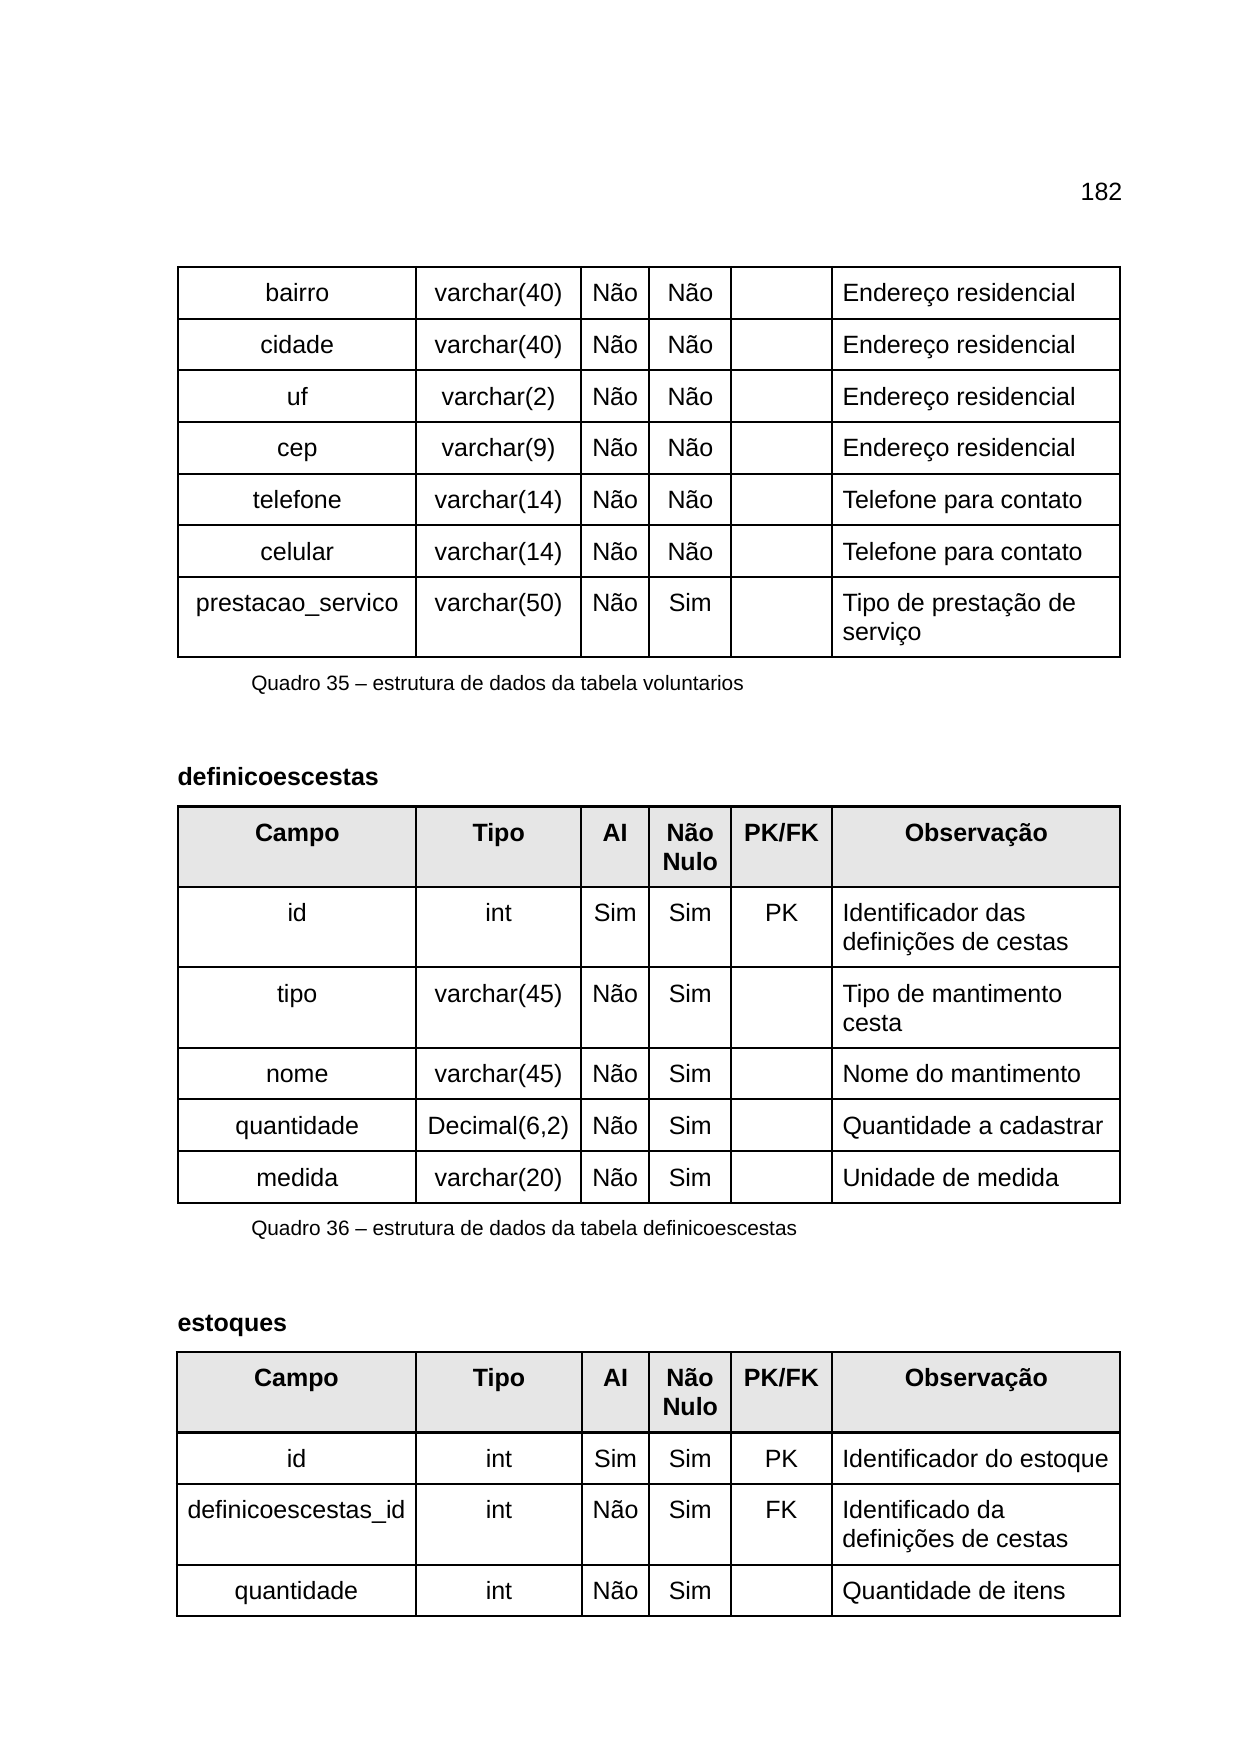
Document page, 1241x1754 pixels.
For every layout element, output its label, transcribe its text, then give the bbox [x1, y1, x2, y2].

table_cell int [417, 888, 580, 966]
table_cell Sim [650, 1152, 730, 1202]
table_cell int [417, 1485, 581, 1563]
table_cell Tipo de mantimento cesta [833, 968, 1119, 1047]
table_cell Endereço residencial [833, 423, 1119, 472]
table_cell Sim [650, 968, 730, 1047]
table_cell Sim [650, 1049, 730, 1098]
table_header PK/FK [732, 1353, 831, 1431]
text definicoescestas [177, 762, 1122, 791]
table_cell [732, 268, 831, 317]
table_cell [732, 371, 831, 421]
table_cell [732, 1049, 831, 1098]
table_header Observação [833, 1353, 1119, 1431]
table_cell Unidade de medida [833, 1152, 1119, 1202]
table_cell tipo [179, 968, 415, 1047]
table_header Campo [179, 808, 415, 886]
table_cell Não [582, 475, 648, 524]
table_cell Não [583, 1566, 648, 1615]
table_cell Não [582, 1152, 648, 1202]
table_cell Quantidade a cadastrar [833, 1100, 1119, 1150]
table_cell [732, 1566, 831, 1615]
table_cell varchar(14) [417, 475, 580, 524]
table_cell Não [582, 268, 648, 317]
table_cell Não [582, 371, 648, 421]
table_cell Sim [650, 888, 730, 966]
table_header Observação [833, 808, 1119, 886]
table_cell Não [582, 968, 648, 1047]
table_cell Nome do mantimento [833, 1049, 1119, 1098]
table_cell Quantidade de itens [833, 1566, 1119, 1615]
table_cell Não [650, 475, 730, 524]
table_cell medida [179, 1152, 415, 1202]
table_cell Identificador das definições de cestas [833, 888, 1119, 966]
table_cell Não [582, 526, 648, 576]
table_cell varchar(9) [417, 423, 580, 472]
table_cell Não [650, 526, 730, 576]
table_cell Não [582, 423, 648, 472]
table_cell Sim [650, 1485, 730, 1563]
table_cell [732, 1100, 831, 1150]
table_cell Sim [650, 1566, 730, 1615]
table_cell id [178, 1434, 415, 1483]
table_cell Não [582, 1049, 648, 1098]
table_cell Sim [650, 1434, 730, 1483]
table_cell quantidade [179, 1100, 415, 1150]
table_cell varchar(50) [417, 578, 580, 656]
table_cell Sim [582, 888, 648, 966]
table_cell Endereço residencial [833, 320, 1119, 369]
table_cell [732, 320, 831, 369]
table_cell id [179, 888, 415, 966]
table_cell Não [650, 268, 730, 317]
table_cell [732, 968, 831, 1047]
table_cell nome [179, 1049, 415, 1098]
table_cell Sim [650, 578, 730, 656]
table_cell varchar(2) [417, 371, 580, 421]
table_cell varchar(45) [417, 1049, 580, 1098]
table_header Tipo [417, 808, 580, 886]
table_header AI [583, 1353, 648, 1431]
table_cell [732, 1152, 831, 1202]
table_cell Não [582, 1100, 648, 1150]
table_cell celular [179, 526, 415, 576]
table_cell varchar(40) [417, 268, 580, 317]
table_cell Não [650, 371, 730, 421]
table_header AI [582, 808, 648, 886]
table_cell definicoescestas_id [178, 1485, 415, 1563]
text estoques [177, 1308, 1122, 1337]
table_cell uf [179, 371, 415, 421]
table_cell [732, 526, 831, 576]
table_cell Telefone para contato [833, 526, 1119, 576]
table_header Tipo [417, 1353, 581, 1431]
table_cell telefone [179, 475, 415, 524]
table_cell [732, 578, 831, 656]
table_cell [732, 475, 831, 524]
table_cell Identificado da definições de cestas [833, 1485, 1119, 1563]
table_header Campo [178, 1353, 415, 1431]
table_cell Endereço residencial [833, 371, 1119, 421]
table_cell varchar(40) [417, 320, 580, 369]
table_header PK/FK [732, 808, 831, 886]
table_cell PK [732, 888, 831, 966]
table_cell Não [650, 423, 730, 472]
table_cell PK [732, 1434, 831, 1483]
table_cell int [417, 1566, 581, 1615]
table_cell Não [650, 320, 730, 369]
table_cell Sim [650, 1100, 730, 1150]
table_cell Não [583, 1485, 648, 1563]
table_cell FK [732, 1485, 831, 1563]
table_cell int [417, 1434, 581, 1483]
table_cell prestacao_servico [179, 578, 415, 656]
table_cell cep [179, 423, 415, 472]
table_cell cidade [179, 320, 415, 369]
table_header Não Nulo [650, 808, 730, 886]
table_cell varchar(45) [417, 968, 580, 1047]
table_cell varchar(14) [417, 526, 580, 576]
table_cell Endereço residencial [833, 268, 1119, 317]
table_cell Tipo de prestação de serviço [833, 578, 1119, 656]
table_cell Sim [583, 1434, 648, 1483]
text Quadro 35 – estrutura de dados da tabela voluntarios [177, 671, 1122, 695]
table_cell Identificador do estoque [833, 1434, 1119, 1483]
table_cell Telefone para contato [833, 475, 1119, 524]
table_cell quantidade [178, 1566, 415, 1615]
table_cell varchar(20) [417, 1152, 580, 1202]
table_cell Não [582, 578, 648, 656]
table_cell [732, 423, 831, 472]
text Quadro 36 – estrutura de dados da tabela definicoescestas [177, 1216, 1122, 1240]
table_cell Não [582, 320, 648, 369]
table_cell Decimal(6,2) [417, 1100, 580, 1150]
table_cell bairro [179, 268, 415, 317]
table_header Não Nulo [650, 1353, 730, 1431]
